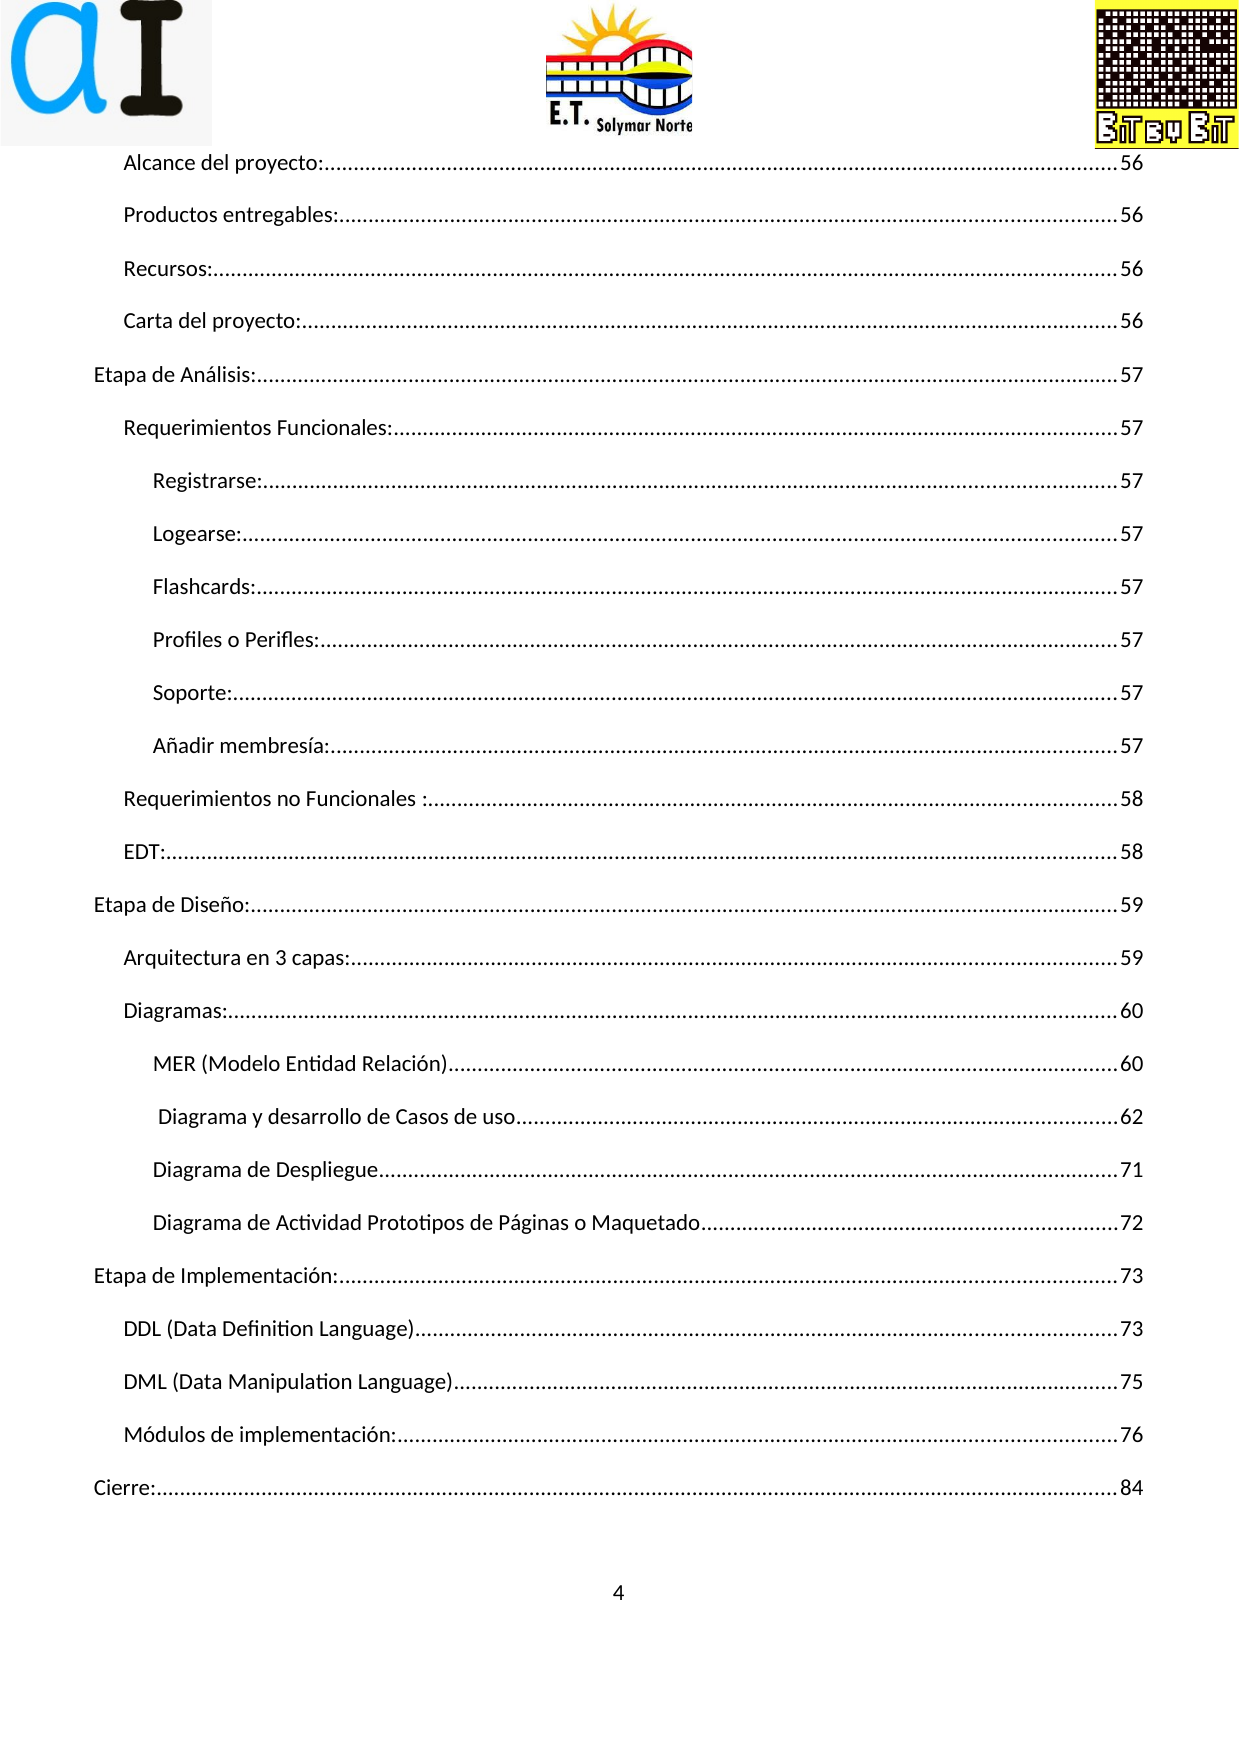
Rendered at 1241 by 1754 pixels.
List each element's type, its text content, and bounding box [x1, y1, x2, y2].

text EDT: 58 [123, 837, 1143, 865]
picture [1094, 0, 1239, 149]
text Diagrama de Actividad Prototipos de Páginas o Maquetado 72 [153, 1208, 1143, 1236]
text Requerimientos Funcionales: 57 [123, 413, 1143, 441]
text Profiles o Perifles: 57 [153, 625, 1143, 653]
text Flashcards: 57 [153, 572, 1143, 600]
picture [0, 0, 212, 146]
text MER (Modelo Entidad Relación) 60 [153, 1049, 1143, 1077]
text Etapa de Análisis: 57 [94, 360, 1143, 388]
text Etapa de Diseño: 59 [94, 890, 1143, 918]
text Diagrama de Despliegue 71 [153, 1155, 1143, 1183]
text Requerimientos no Funcionales : 58 [123, 784, 1143, 812]
text Productos entregables: 56 [123, 201, 1143, 229]
text Diagrama y desarrollo de Casos de uso 62 [153, 1102, 1143, 1130]
text Carta del proyecto: 56 [123, 307, 1143, 335]
text DML (Data Manipulation Language) 75 [123, 1367, 1143, 1395]
text Registrarse: 57 [153, 466, 1143, 494]
text Añadir membresía: 57 [153, 731, 1143, 759]
text Soporte: 57 [153, 678, 1143, 706]
text Alcance del proyecto: 56 [123, 148, 1143, 176]
text Etapa de Implementación: 73 [94, 1261, 1143, 1289]
picture [546, 0, 693, 146]
text DDL (Data Definition Language) 73 [123, 1314, 1143, 1342]
text Cierre: 84 [94, 1473, 1143, 1501]
text Arquitectura en 3 capas: 59 [123, 943, 1143, 971]
text Diagramas: 60 [123, 996, 1143, 1024]
text Módulos de implementación: 76 [123, 1420, 1143, 1448]
text Recursos: 56 [123, 254, 1143, 282]
text Logearse: 57 [153, 519, 1143, 547]
